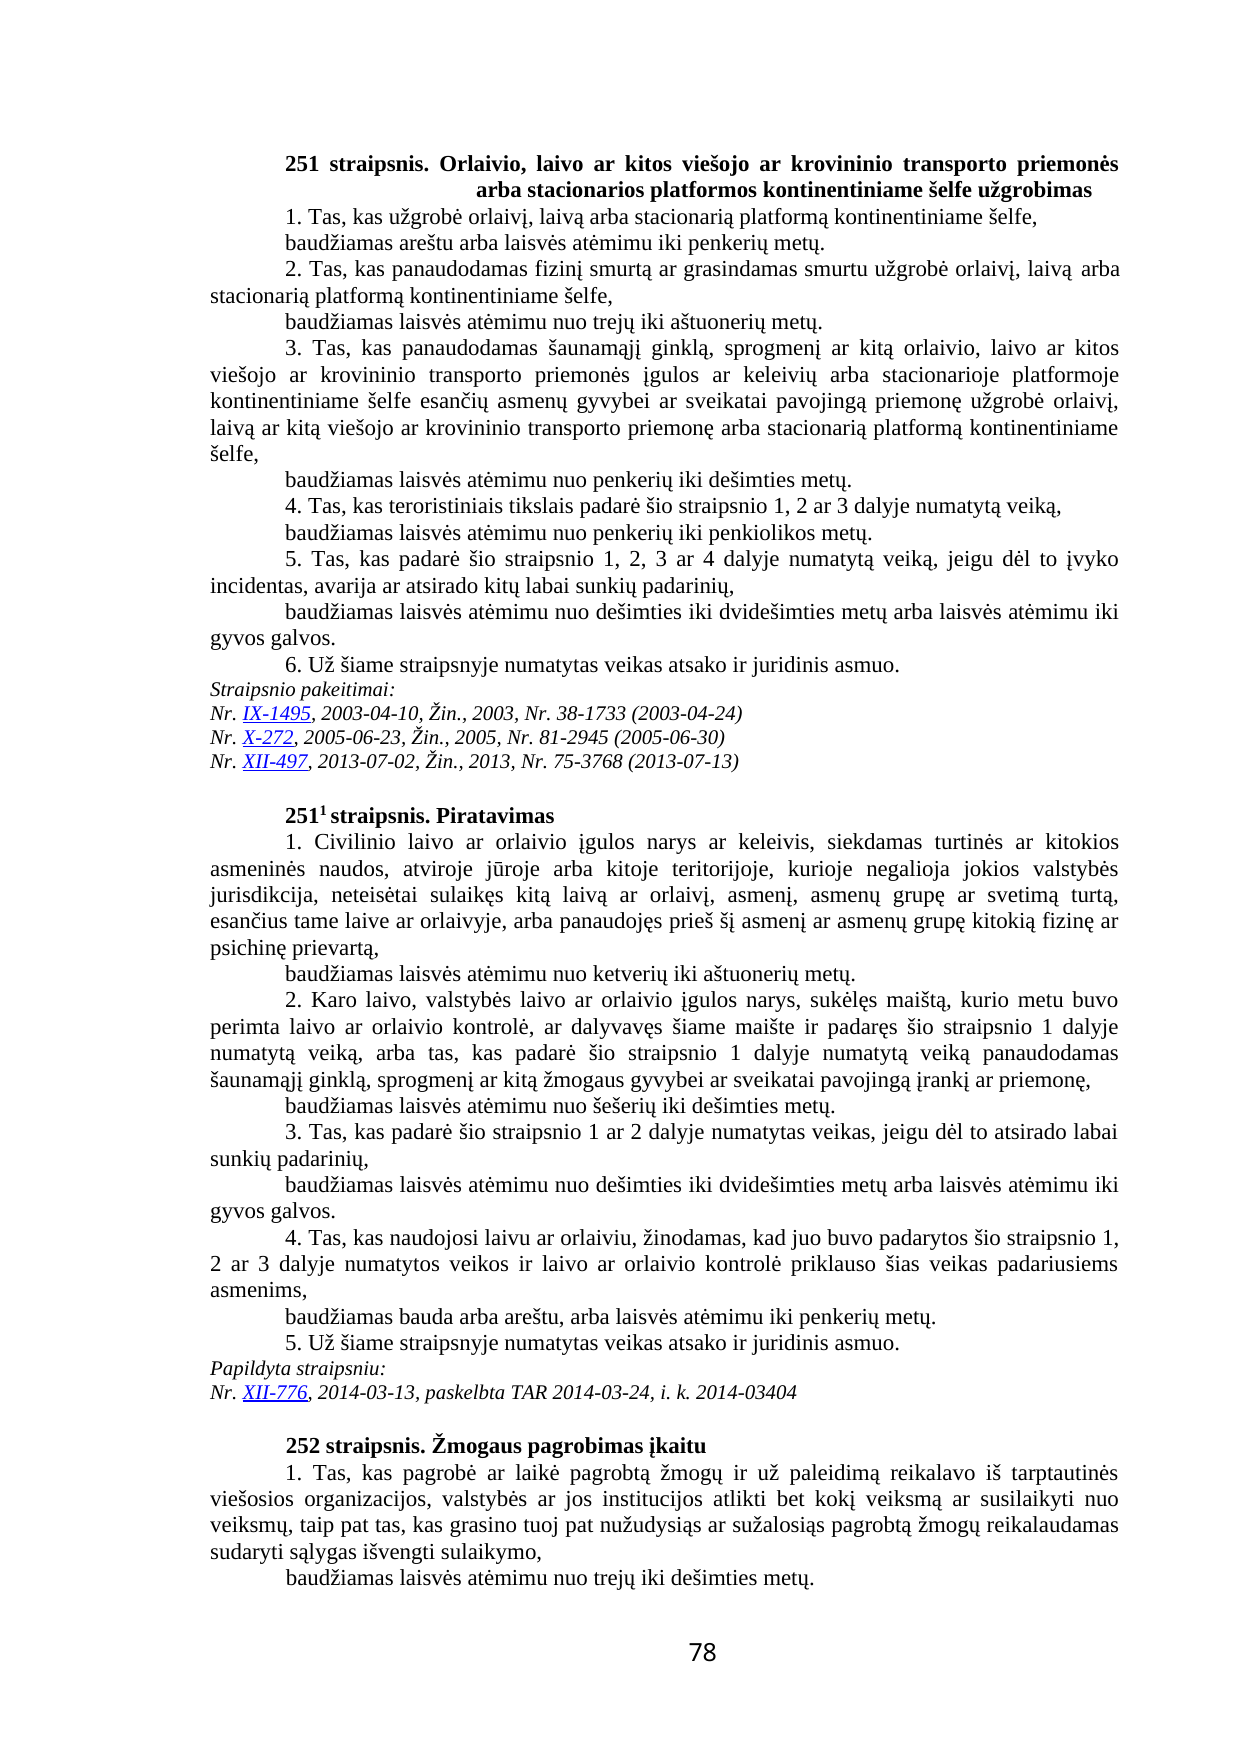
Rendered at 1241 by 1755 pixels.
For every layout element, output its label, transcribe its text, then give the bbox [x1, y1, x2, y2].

text 251 straipsnis. Orlaivio, laivo ar kitos viešojo ar krovininio transporto priemonės arba stacionarios platformos kontinentiniame šelfe užgrobimas [285, 150, 1120, 203]
text 1. Tas, kas užgrobė orlaivį, laivą arba stacionarią platformą kontinentiniame šelfe, [210, 203, 1120, 229]
text 5. Tas, kas padarė šio straipsnio 1, 2, 3 ar 4 dalyje numatytą veiką, jeigu dėl to įvyko incidentas, avarija ar atsirado kitų labai sunkių padarinių, [210, 545, 1120, 598]
text Nr. XII-497, 2013-07-02, Žin., 2013, Nr. 75-3768 (2013-07-13) [210, 749, 1120, 773]
text 6. Už šiame straipsnyje numatytas veikas atsako ir juridinis asmuo. [210, 651, 1120, 677]
text baudžiamas laisvės atėmimu nuo dešimties iki dvidešimties metų arba laisvės atėmimu iki gyvos galvos. [210, 1171, 1120, 1224]
text Straipsnio pakeitimai: [210, 677, 1120, 701]
text Papildyta straipsniu: [210, 1356, 1120, 1379]
text 3. Tas, kas padarė šio straipsnio 1 ar 2 dalyje numatytas veikas, jeigu dėl to atsirado labai sunkių padarinių, [210, 1118, 1120, 1171]
text Nr. IX-1495, 2003-04-10, Žin., 2003, Nr. 38-1733 (2003-04-24) [210, 701, 1120, 725]
text baudžiamas bauda arba areštu, arba laisvės atėmimu iki penkerių metų. [210, 1303, 1120, 1329]
text baudžiamas laisvės atėmimu nuo trejų iki dešimties metų. [210, 1564, 1106, 1591]
text 2. Karo laivo, valstybės laivo ar orlaivio įgulos narys, sukėlęs maištą, kurio metu buvo perimta laivo ar orlaivio kontrolė, ar dalyvavęs šiame maište ir padaręs šio straipsnio 1 dalyje numatytą veiką, arba tas, kas padarė šio straipsnio 1 dalyje numatytą veiką panaudodamas šaunamąjį ginklą, sprogmenį ar kitą žmogaus gyvybei ar sveikatai pavojingą įrankį ar priemonę, [210, 987, 1120, 1092]
text 5. Už šiame straipsnyje numatytas veikas atsako ir juridinis asmuo. [210, 1329, 1120, 1356]
text baudžiamas laisvės atėmimu nuo penkerių iki dešimties metų. [210, 466, 1120, 493]
text 252 straipsnis. Žmogaus pagrobimas įkaitu [210, 1432, 1106, 1459]
text 2511 straipsnis. Piratavimas [210, 802, 1120, 828]
text baudžiamas laisvės atėmimu nuo dešimties iki dvidešimties metų arba laisvės atėmimu iki gyvos galvos. [210, 598, 1120, 651]
text baudžiamas laisvės atėmimu nuo penkerių iki penkiolikos metų. [210, 519, 1120, 545]
text 4. Tas, kas naudojosi laivu ar orlaiviu, žinodamas, kad juo buvo padarytos šio straipsnio 1, 2 ar 3 dalyje numatytos veikos ir laivo ar orlaivio kontrolė priklauso šias veikas padariusiems asmenims, [210, 1224, 1120, 1303]
text baudžiamas laisvės atėmimu nuo trejų iki aštuonerių metų. [210, 308, 1120, 334]
text Nr. X-272, 2005-06-23, Žin., 2005, Nr. 81-2945 (2005-06-30) [210, 725, 1120, 749]
text 1. Civilinio laivo ar orlaivio įgulos narys ar keleivis, siekdamas turtinės ar kitokios asmeninės naudos, atviroje jūroje arba kitoje teritorijoje, kurioje negalioja jokios valstybės jurisdikcija, neteisėtai sulaikęs kitą laivą ar orlaivį, asmenį, asmenų grupę ar svetimą turtą, esančius tame laive ar orlaivyje, arba panaudojęs prieš šį asmenį ar asmenų grupę kitokią fizinę ar psichinę prievartą, [210, 828, 1120, 960]
text 2. Tas, kas panaudodamas fizinį smurtą ar grasindamas smurtu užgrobė orlaivį, laivą arba stacionarią platformą kontinentiniame šelfe, [210, 255, 1120, 308]
text baudžiamas laisvės atėmimu nuo šešerių iki dešimties metų. [210, 1092, 1120, 1118]
text 4. Tas, kas teroristiniais tikslais padarė šio straipsnio 1, 2 ar 3 dalyje numatytą veiką, [210, 493, 1120, 519]
text 3. Tas, kas panaudodamas šaunamąjį ginklą, sprogmenį ar kitą orlaivio, laivo ar kitos viešojo ar krovininio transporto priemonės įgulos ar keleivių arba stacionarioje platformoje kontinentiniame šelfe esančių asmenų gyvybei ar sveikatai pavojingą priemonę užgrobė orlaivį, laivą ar kitą viešojo ar krovininio transporto priemonę arba stacionarią platformą kontinentiniame šelfe, [210, 334, 1120, 466]
text baudžiamas areštu arba laisvės atėmimu iki penkerių metų. [210, 229, 1120, 255]
text 1. Tas, kas pagrobė ar laikė pagrobtą žmogų ir už paleidimą reikalavo iš tarptautinės viešosios organizacijos, valstybės ar jos institucijos atlikti bet kokį veiksmą ar susilaikyti nuo veiksmų, taip pat tas, kas grasino tuoj pat nužudysiąs ar sužalosiąs pagrobtą žmogų reikalaudamas sudaryti sąlygas išvengti sulaikymo, [210, 1459, 1120, 1564]
text baudžiamas laisvės atėmimu nuo ketverių iki aštuonerių metų. [210, 960, 1120, 987]
text Nr. XII-776, 2014-03-13, paskelbta TAR 2014-03-24, i. k. 2014-03404 [210, 1379, 1120, 1404]
